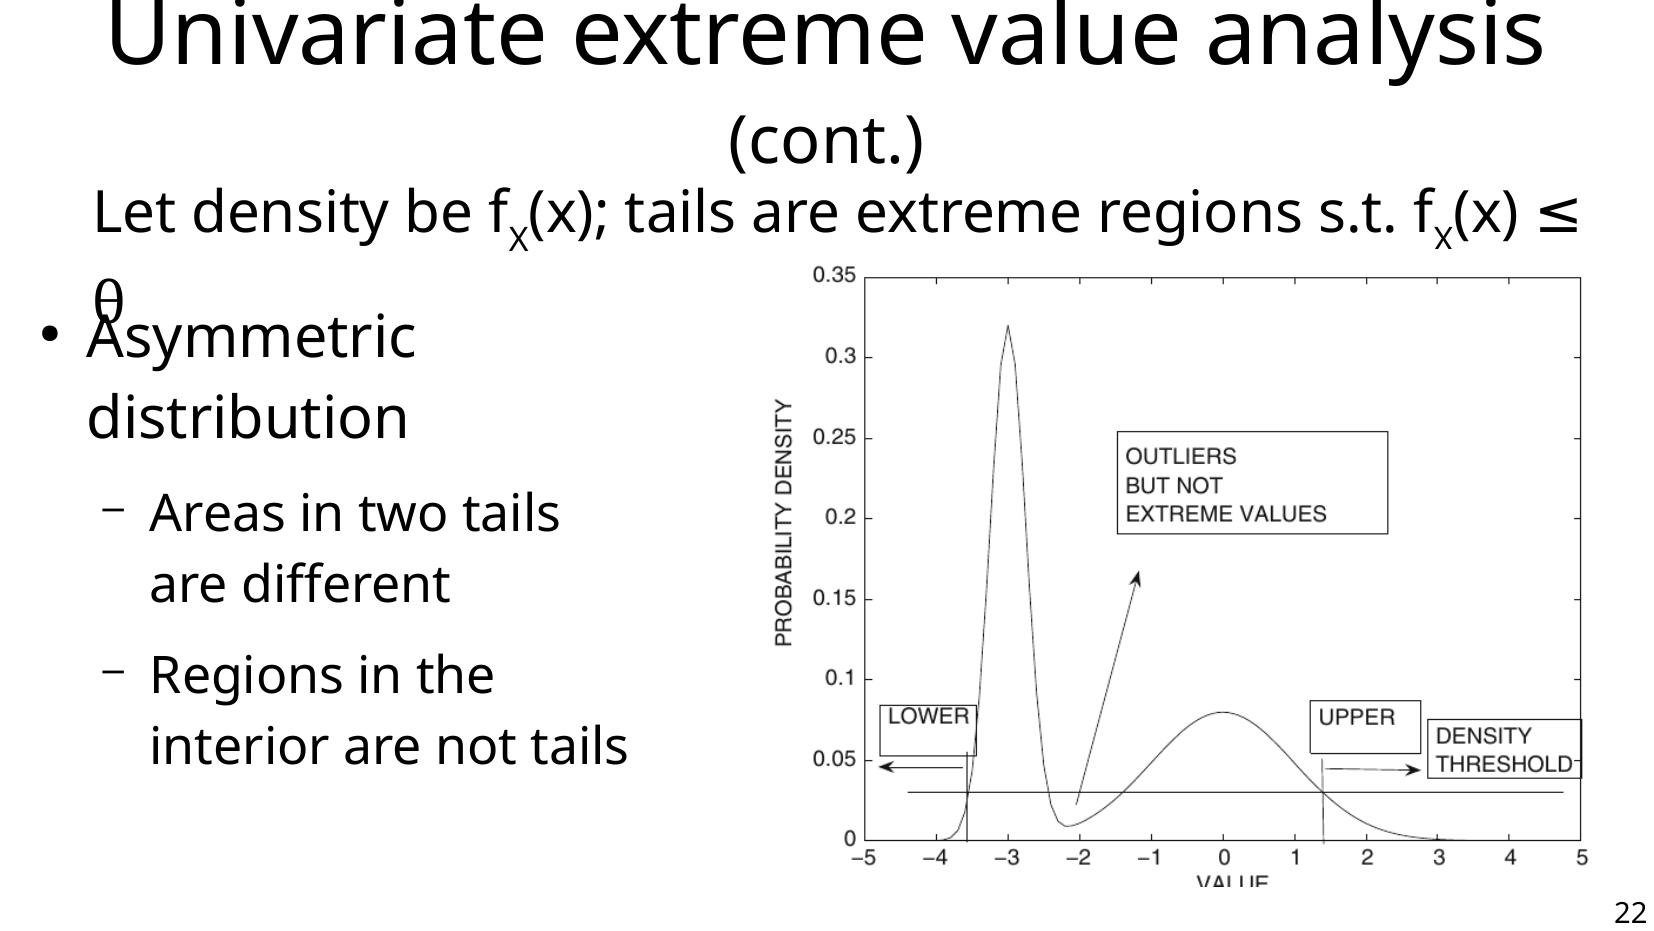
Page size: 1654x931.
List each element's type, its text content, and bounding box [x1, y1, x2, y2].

list Let density be fX(x); tails are extreme regions s.t. fX(x) ≤ θ [21, 170, 1628, 378]
picture [762, 249, 1593, 887]
list Asymmetric distribution Areas in two tails are different Regions in the interior are not tails [23, 294, 649, 834]
title Univariate extreme value analysis (cont.) [4, 1, 1650, 148]
